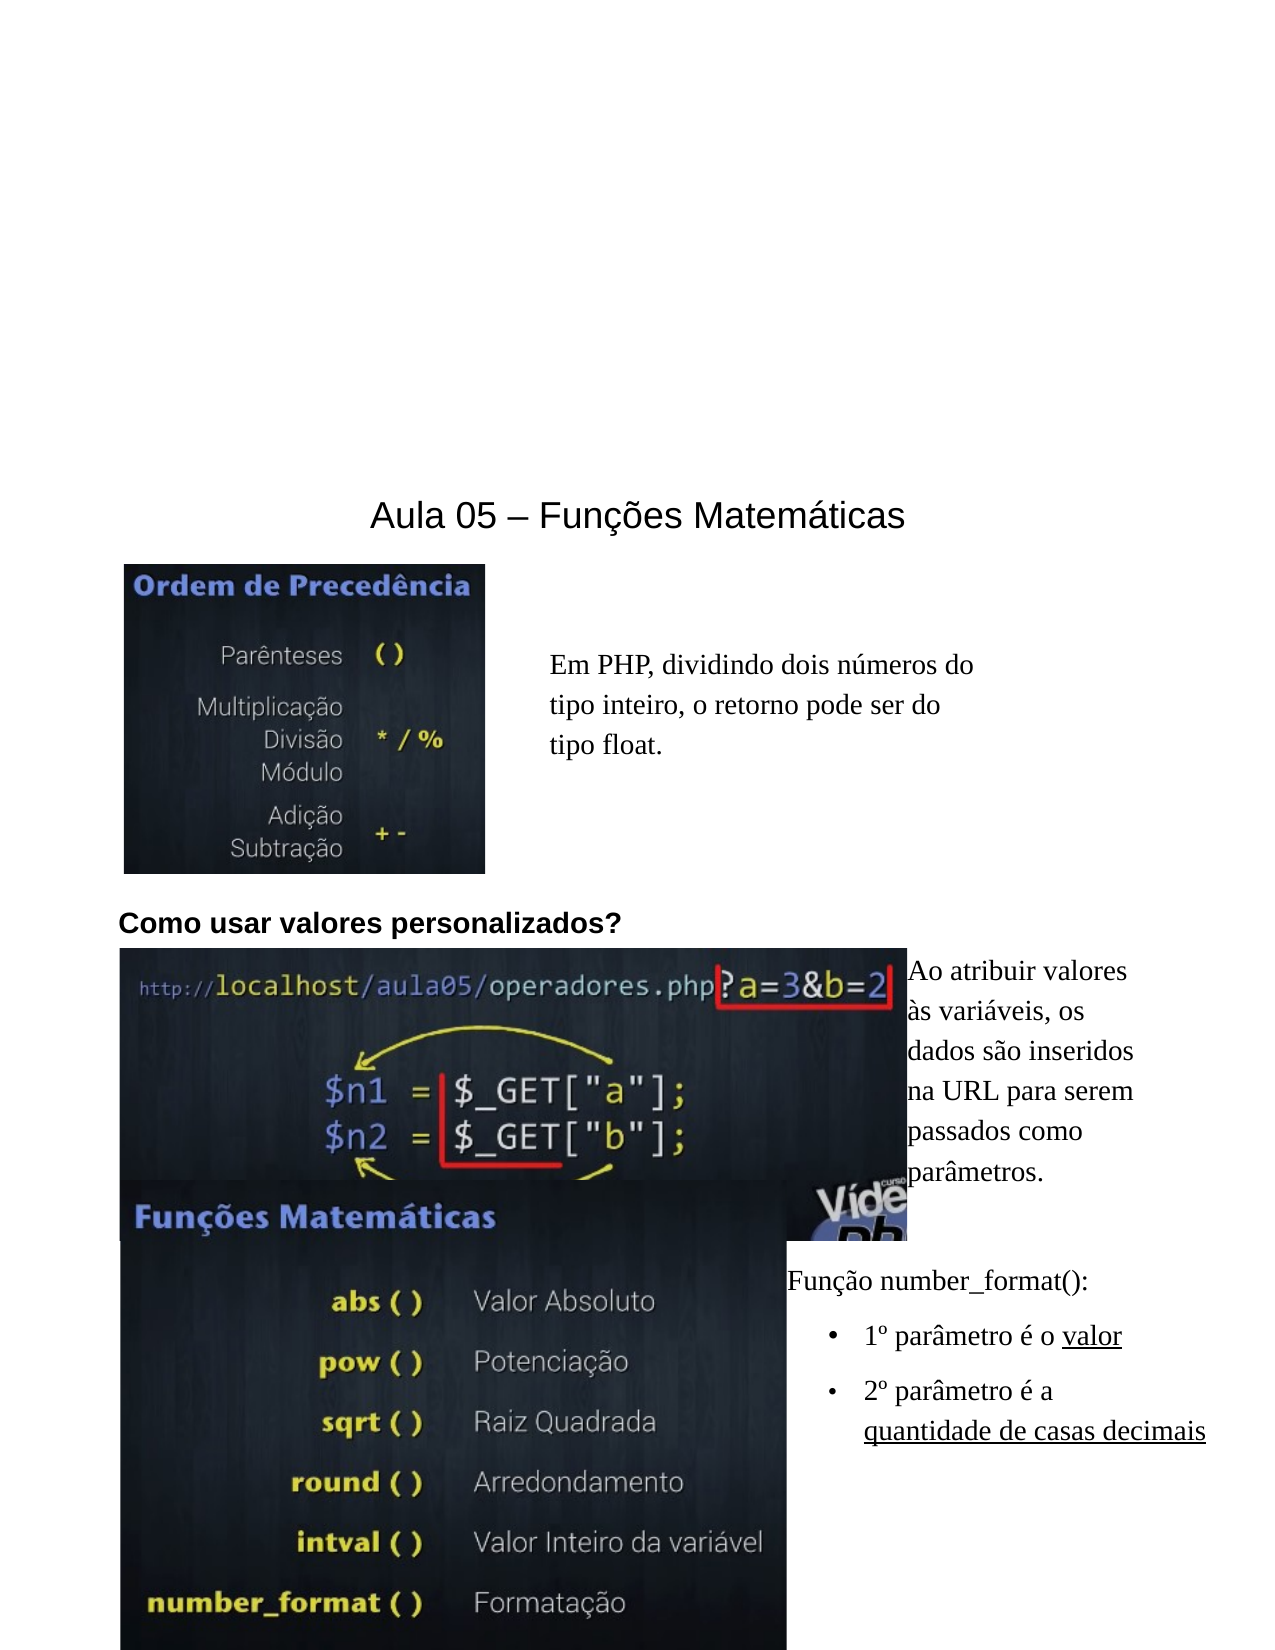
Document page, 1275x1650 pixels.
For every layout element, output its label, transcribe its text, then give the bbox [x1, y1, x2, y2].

picture [123, 564, 486, 874]
list 1º parâmetro é o valor [787, 1318, 1193, 1352]
list 2º parâmetro é a quantidade de casas decimais [787, 1373, 1216, 1447]
subtitle Aula 05 – Funções Matemáticas [118, 493, 1157, 536]
text Em PHP, dividindo dois números do tipo inteiro, o retorno pode ser do tipo float. [549, 647, 974, 761]
text Função number_format(): [787, 1263, 1175, 1297]
subtitle Como usar valores personalizados? [118, 906, 1157, 940]
text Ao atribuir valores às variáveis, os dados são inseridos na URL para serem passados como parâmetros. [908, 953, 1157, 1187]
picture [119, 948, 908, 1650]
